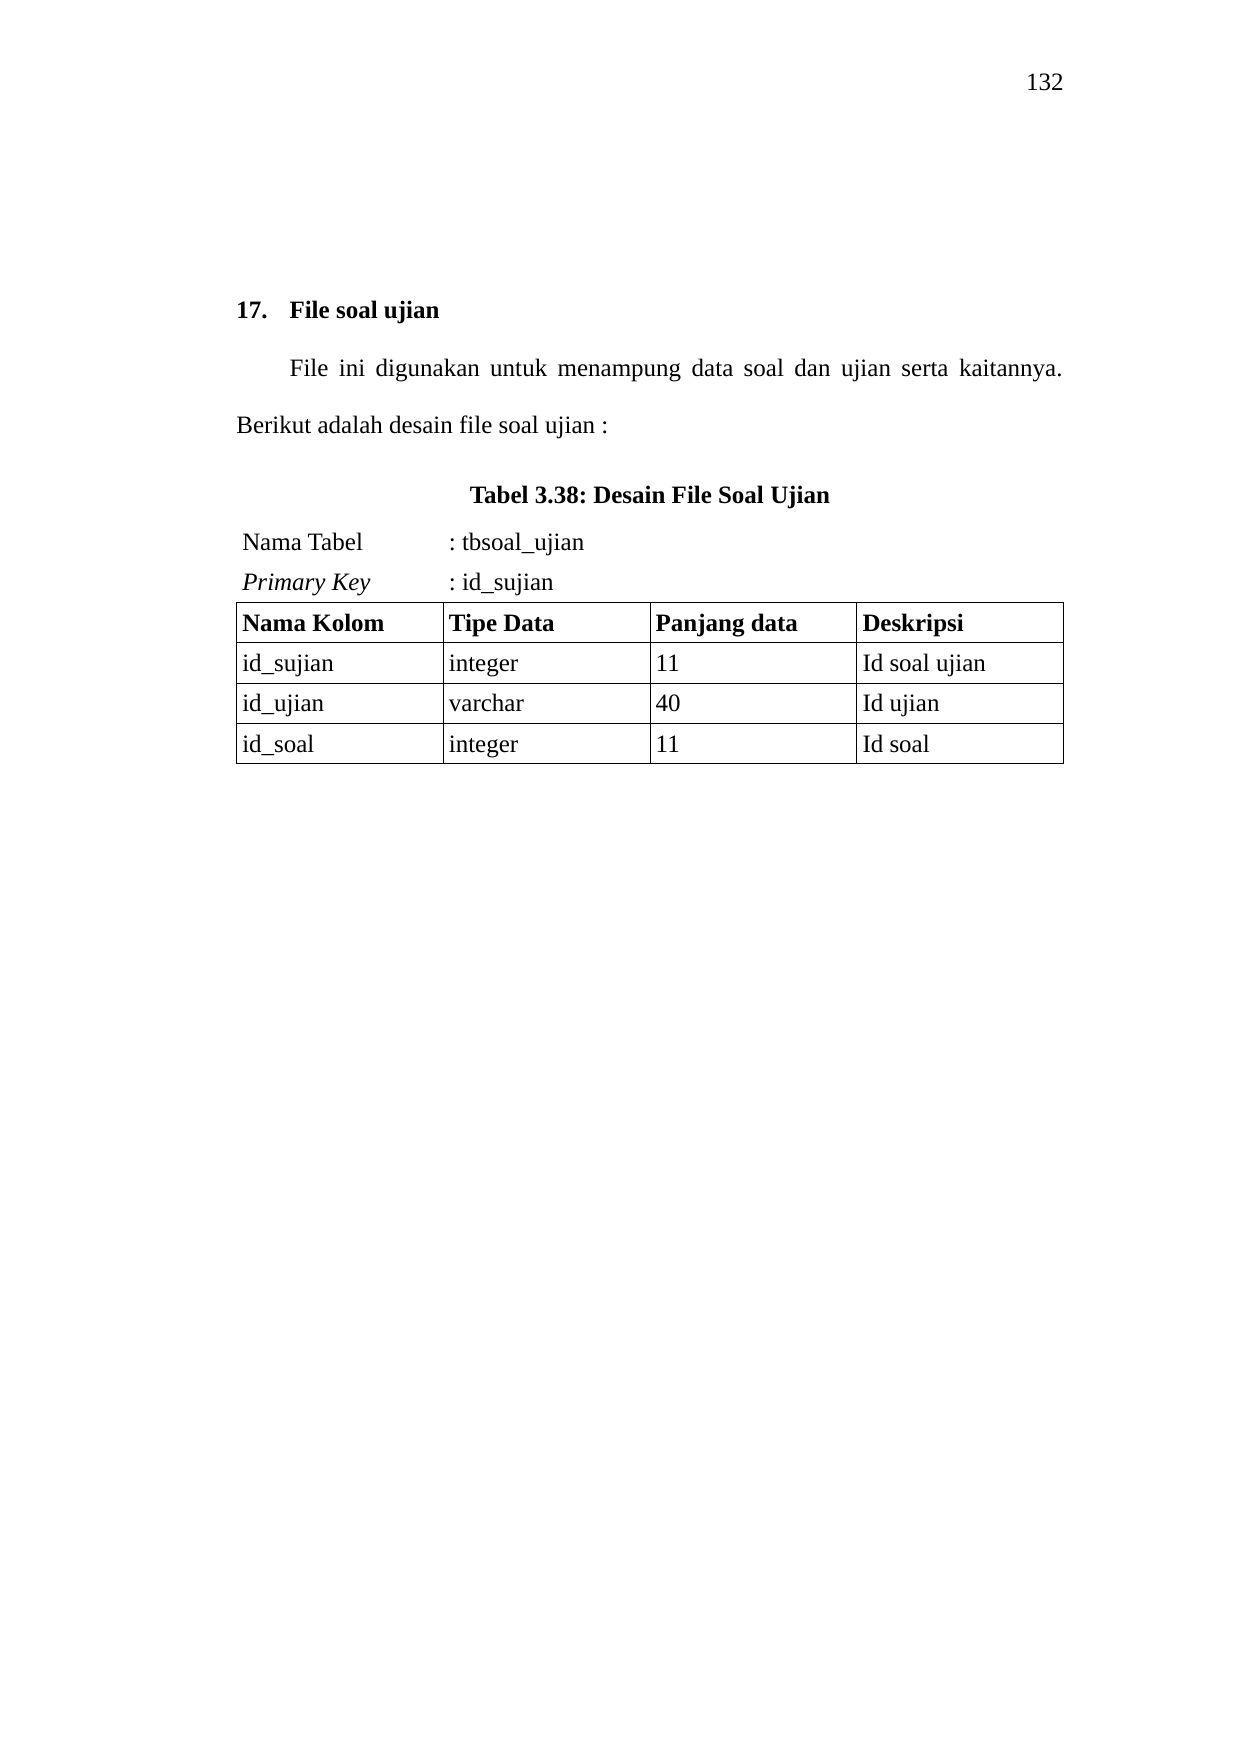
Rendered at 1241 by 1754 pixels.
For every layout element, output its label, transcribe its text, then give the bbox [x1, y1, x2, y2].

table_header : tbsoal_ujian [443, 522, 1063, 562]
table_cell Id ujian [857, 684, 1063, 723]
table_cell : id_sujian [443, 562, 1063, 602]
table_cell Id soal ujian [857, 643, 1063, 683]
table_cell integer [444, 643, 650, 683]
table_cell integer [444, 724, 650, 763]
table_header Nama Tabel [236, 522, 443, 562]
table_cell Primary Key [236, 562, 443, 602]
table_cell 11 [651, 643, 856, 683]
list File soal ujian [236, 295, 1063, 324]
table_cell id_soal [237, 724, 443, 763]
table_cell varchar [444, 684, 650, 723]
table_cell Deskripsi [857, 603, 1063, 642]
table_cell id_ujian [237, 684, 443, 723]
table_cell Nama Kolom [237, 603, 443, 642]
table_cell 11 [651, 724, 856, 763]
table_cell Panjang data [651, 603, 856, 642]
table_cell 40 [651, 684, 856, 723]
table_cell id_sujian [237, 643, 443, 683]
text File ini digunakan untuk menampung data soal dan ujian serta kaitannya. Berikut adalah desain file soal ujian : [236, 353, 1063, 439]
text Tabel 3.38: Desain File Soal Ujian [236, 480, 1063, 509]
table_cell Tipe Data [444, 603, 650, 642]
table_cell Id soal [857, 724, 1063, 763]
